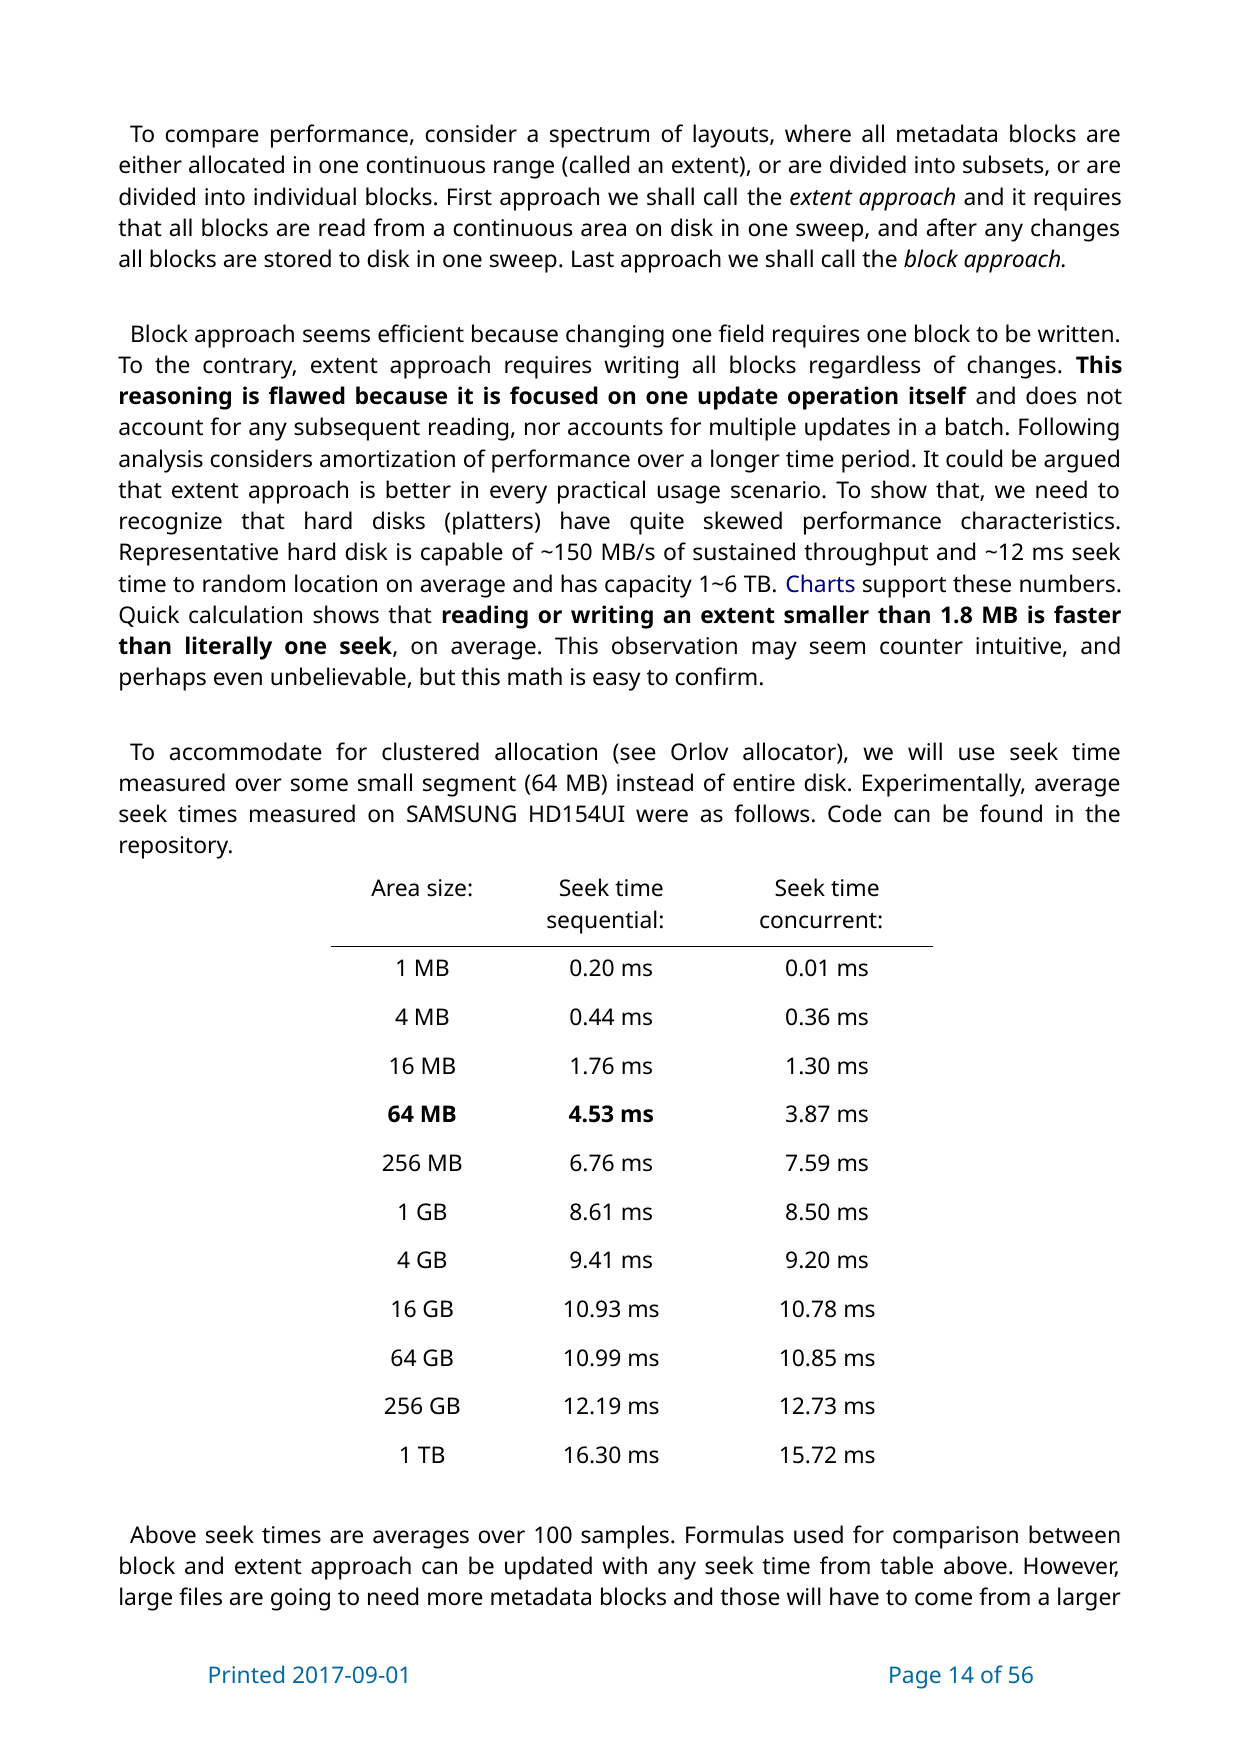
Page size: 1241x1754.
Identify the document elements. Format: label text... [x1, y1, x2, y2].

table_cell 8.61 ms [501, 1190, 709, 1238]
table_cell [933, 1044, 1122, 1092]
table_cell 16 MB [331, 1044, 501, 1092]
table_cell [118, 1190, 331, 1238]
table_cell 4 MB [331, 995, 501, 1044]
table_cell 16.30 ms [501, 1433, 709, 1482]
text To compare performance, consider a spectrum of layouts, where all metadata blocks are either allocated in one continuous range (called an extent), or are divided into subsets, or are divided into individual blocks. First approach we shall call the extent approach and it requires that all blocks are read from a continuous area on disk in one sweep, and after any changes all blocks are stored to disk in one sweep. Last approach we shall call the block approach. [118, 118, 1122, 274]
table_cell 16 GB [331, 1287, 501, 1336]
table_cell 1 GB [331, 1190, 501, 1238]
table_cell [933, 1433, 1122, 1482]
table_cell 0.36 ms [709, 995, 933, 1044]
table_header [933, 867, 1122, 946]
table_cell 4.53 ms [501, 1093, 709, 1141]
table_cell [118, 1239, 331, 1287]
table_cell 1.76 ms [501, 1044, 709, 1092]
table_cell 4 GB [331, 1239, 501, 1287]
table_cell 9.20 ms [709, 1239, 933, 1287]
table_cell [118, 1044, 331, 1092]
text To accommodate for clustered allocation (see Orlov allocator), we will use seek time measured over some small segment (64 MB) instead of entire disk. Experimentally, average seek times measured on SAMSUNG HD154UI were as follows. Code can be found in the repository. [118, 736, 1122, 861]
table_cell 7.59 ms [709, 1141, 933, 1190]
table_cell 1.30 ms [709, 1044, 933, 1092]
table_cell 8.50 ms [709, 1190, 933, 1238]
table_cell 12.73 ms [709, 1384, 933, 1433]
table_cell 10.85 ms [709, 1336, 933, 1384]
table_cell [933, 995, 1122, 1044]
table_cell [933, 1239, 1122, 1287]
table_cell [118, 1433, 331, 1482]
table_cell [118, 1287, 331, 1336]
table_cell [118, 946, 331, 995]
table_cell 256 GB [331, 1384, 501, 1433]
table_cell [933, 946, 1122, 995]
table_cell [933, 1190, 1122, 1238]
table_cell 6.76 ms [501, 1141, 709, 1190]
table_cell 12.19 ms [501, 1384, 709, 1433]
table_header Area size: [331, 867, 501, 946]
table_cell 10.93 ms [501, 1287, 709, 1336]
table_cell 0.01 ms [709, 947, 933, 995]
table_header Seek time sequential: [501, 867, 709, 946]
table_cell 1 MB [331, 947, 501, 995]
table_cell [933, 1141, 1122, 1190]
table_cell [933, 1384, 1122, 1433]
table_header Seek time concurrent: [709, 867, 933, 946]
table_cell 15.72 ms [709, 1433, 933, 1482]
table_cell [118, 1384, 331, 1433]
table_cell 3.87 ms [709, 1093, 933, 1141]
table_cell [933, 1287, 1122, 1336]
table_cell 64 MB [331, 1093, 501, 1141]
table_cell 10.78 ms [709, 1287, 933, 1336]
table_cell [118, 1336, 331, 1384]
table_cell 10.99 ms [501, 1336, 709, 1384]
table_cell 0.20 ms [501, 947, 709, 995]
table_cell [933, 1093, 1122, 1141]
table_cell 1 TB [331, 1433, 501, 1482]
text Block approach seems efficient because changing one field requires one block to be written. To the contrary, extent approach requires writing all blocks regardless of changes. This reasoning is flawed because it is focused on one update operation itself and does not account for any subsequent reading, nor accounts for multiple updates in a batch. Following analysis considers amortization of performance over a longer time period. It could be argued that extent approach is better in every practical usage scenario. To show that, we need to recognize that hard disks (platters) have quite skewed performance characteristics. Representative hard disk is capable of ~150 MB/s of sustained throughput and ~12 ms seek time to random location on average and has capacity 1~6 TB. Charts support these numbers. Quick calculation shows that reading or writing an extent smaller than 1.8 MB is faster than literally one seek, on average. This observation may seem counter intuitive, and perhaps even unbelievable, but this math is easy to confirm. [118, 317, 1122, 692]
table_cell [118, 1093, 331, 1141]
table_cell [118, 995, 331, 1044]
text Above seek times are averages over 100 samples. Formulas used for comparison between block and extent approach can be updated with any seek time from table above. However, large files are going to need more metadata blocks and those will have to come from a larger [118, 1519, 1122, 1613]
table_cell [933, 1336, 1122, 1384]
table_cell 9.41 ms [501, 1239, 709, 1287]
table_cell 0.44 ms [501, 995, 709, 1044]
table_cell [118, 1141, 331, 1190]
table_cell 256 MB [331, 1141, 501, 1190]
table_cell 64 GB [331, 1336, 501, 1384]
table_header [118, 867, 331, 946]
